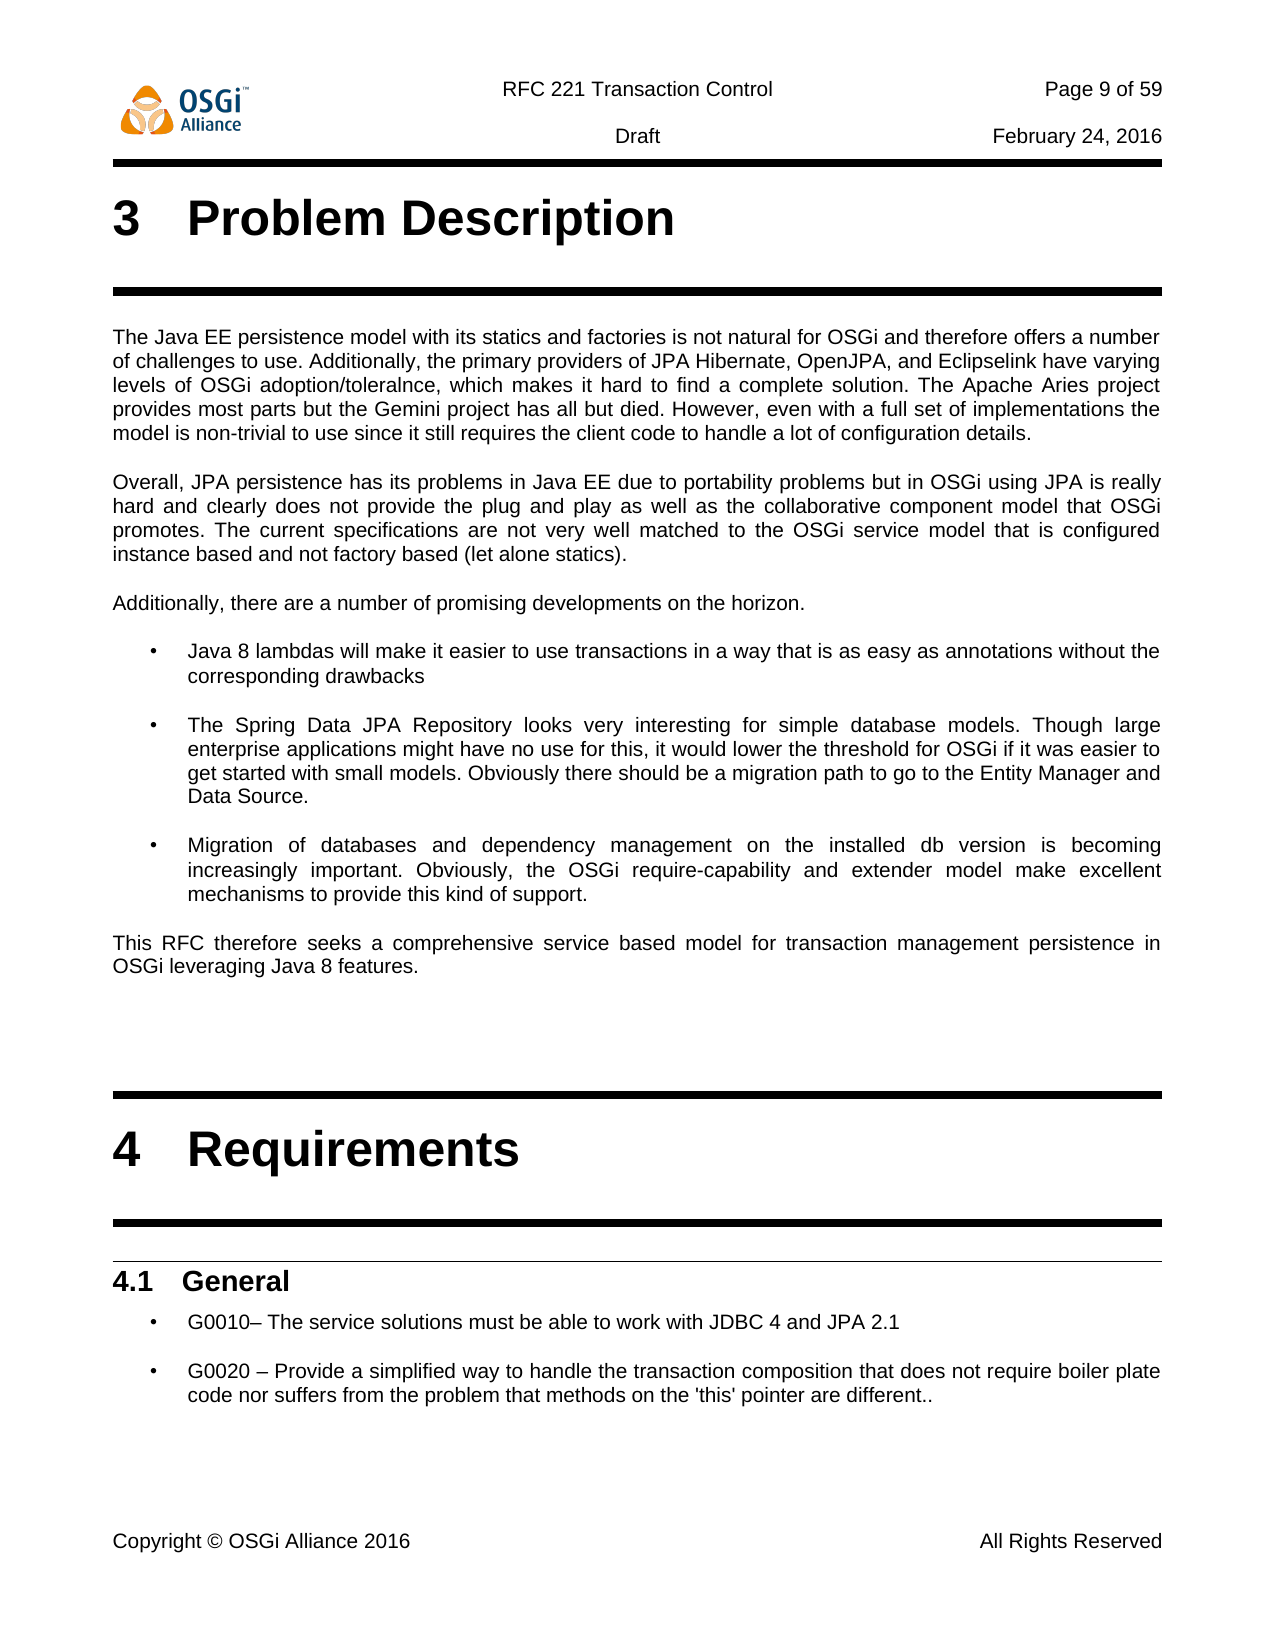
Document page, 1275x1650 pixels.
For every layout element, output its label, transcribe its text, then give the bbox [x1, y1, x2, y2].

text Additionally, there are a number of promising developments on the horizon. [112, 590, 1162, 614]
list Java 8 lambdas will make it easier to use transactions in a way that is as easy as annotations without the corresponding drawbacks [150, 639, 1162, 687]
text The Java EE persistence model with its statics and factories is not natural for OSGi and therefore offers a number of challenges to use. Additionally, the primary providers of JPA Hibernate, OpenJPA, and Eclipselink have varying levels of OSGi adoption/toleralnce, which makes it hard to find a complete solution. The Apache Aries project provides most parts but the Gemini project has all but died. However, even with a full set of implementations the model is non-trivial to use since it still requires the client code to handle a lot of configuration details. [112, 325, 1162, 444]
text This RFC therefore seeks a comprehensive service based model for transaction management persistence in OSGi leveraging Java 8 features. [112, 930, 1162, 978]
subtitle Requirements [112, 1092, 1162, 1227]
list G0010– The service solutions must be able to work with JDBC 4 and JPA 2.1 [150, 1310, 1162, 1334]
list Migration of databases and dependency management on the installed db version is becoming increasingly important. Obviously, the OSGi require-capability and extender model make excellent mechanisms to provide this kind of support. [150, 833, 1162, 905]
subtitle General [112, 1262, 1162, 1297]
picture [113, 78, 257, 142]
list The Spring Data JPA Repository looks very interesting for simple database models. Though large enterprise applications might have no use for this, it would lower the threshold for OSGi if it was easier to get started with small models. Obviously there should be a migration path to go to the Entity Manager and Data Source. [150, 712, 1162, 808]
list G0020 – Provide a simplified way to handle the transaction composition that does not require boiler plate code nor suffers from the problem that methods on the 'this' pointer are different.. [150, 1359, 1162, 1407]
text Overall, JPA persistence has its problems in Java EE due to portability problems but in OSGi using JPA is really hard and clearly does not provide the plug and play as well as the collaborative component model that OSGi promotes. The current specifications are not very well matched to the OSGi service model that is configured instance based and not factory based (let alone statics). [112, 469, 1162, 565]
subtitle Problem Description [112, 160, 1162, 296]
